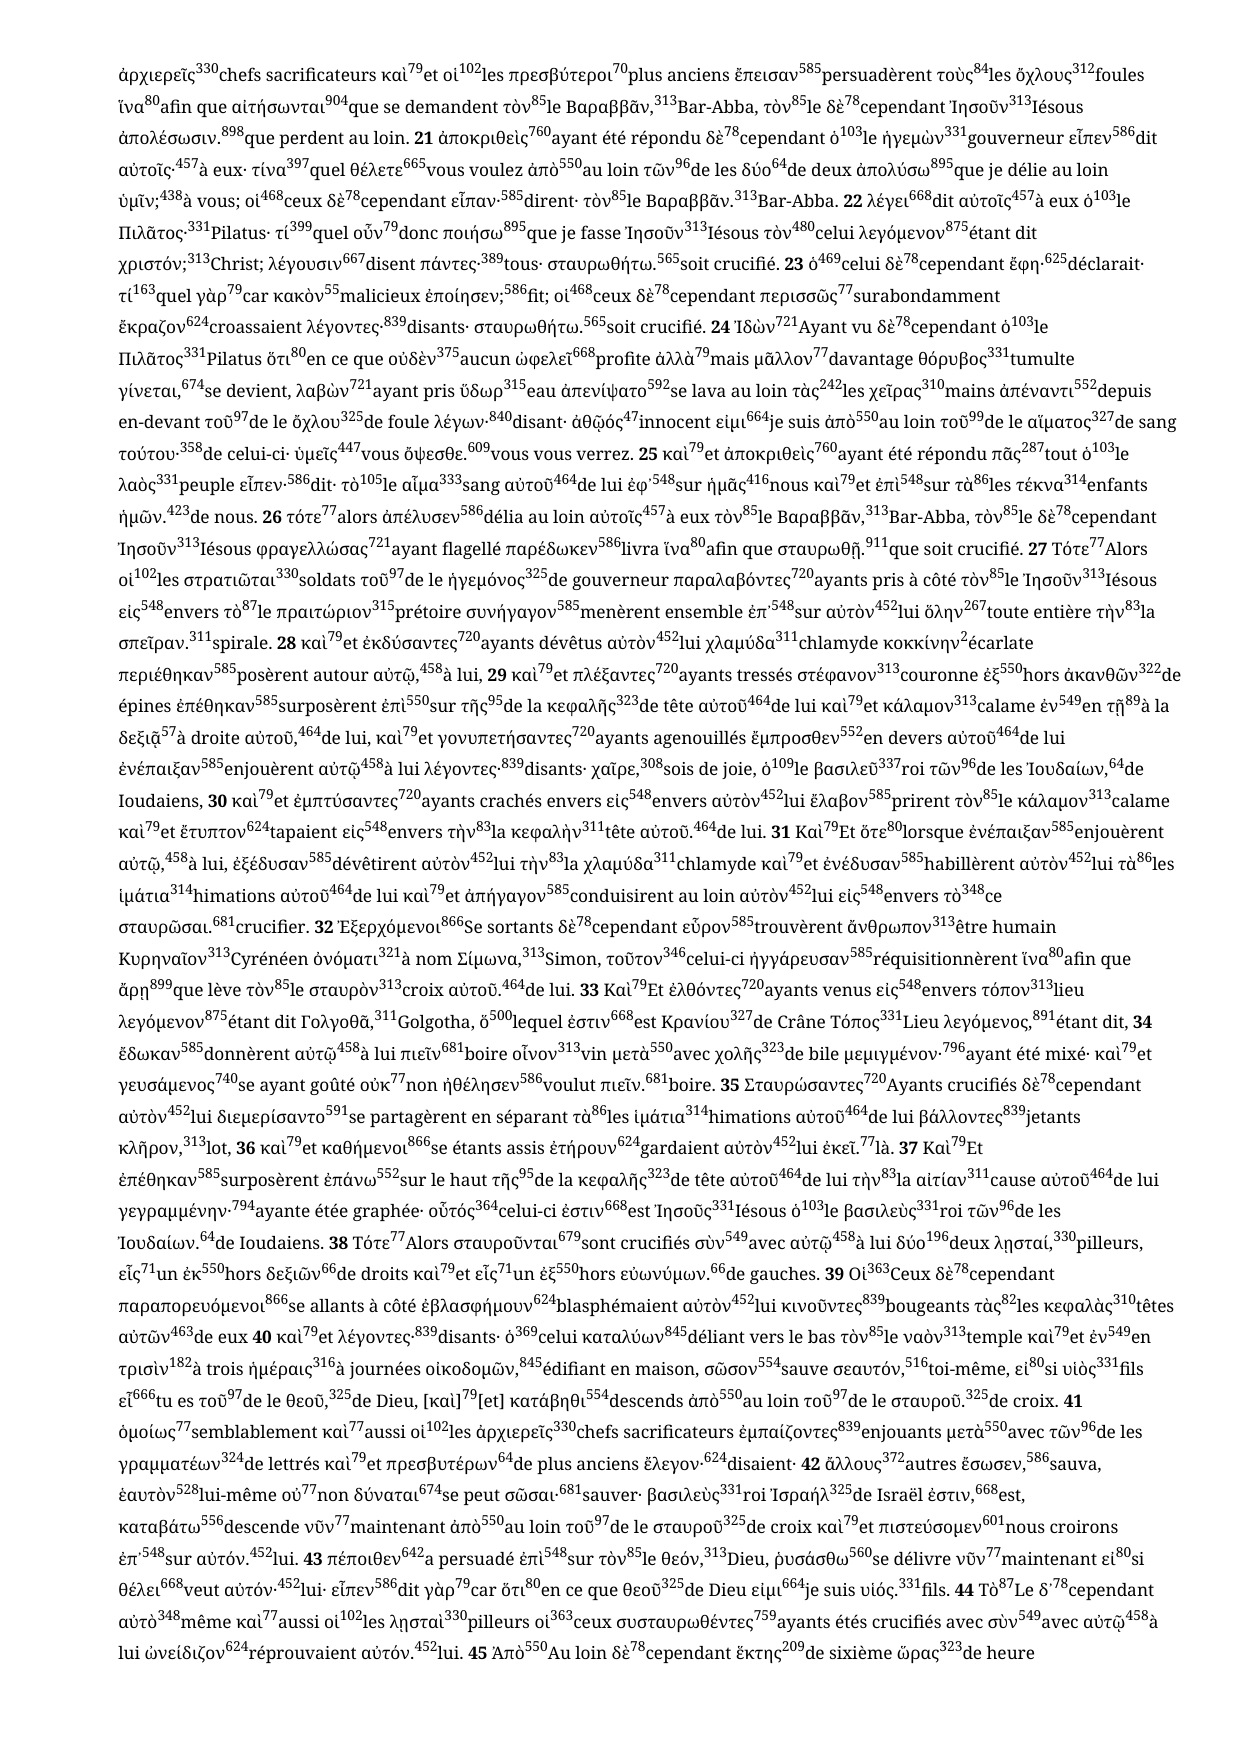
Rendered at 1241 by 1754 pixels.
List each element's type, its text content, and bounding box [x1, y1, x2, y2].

text 1 Πρωΐας323de Matinée δὲ78cependant γενομένης732de se ayante devenue συμβούλιον315délibération ensemble ἔλαβον585prirent πάντες286tous οἱ102les ἀρχιερεῖς330chefs sacrificateurs καὶ79et οἱ102les πρεσβύτεροι70plus anciens τοῦ97de le λαοῦ325de peuple κατὰ550contre τοῦ97de le Ἰησοῦ325de Iésous ὥστε80de sorte que θανατῶσαι681mettre à trépas αὐτόν·452lui· 2 καὶ79et δήσαντες720ayants attachés de lien αὐτὸν452lui ἀπήγαγον585conduisirent au loin καὶ79et παρέδωκαν585livrèrent Πιλάτῳ319à Pilatus τῷ91à le ἡγεμόνι.319à gouverneur. 3 Τότε77Alors ἰδὼν721ayant vu Ἰούδας331Iouda ὁ364celui παραδιδοὺς840livrant αὐτὸν452lui ὅτι80en ce que κατεκρίθη,600fut condamné, μεταμεληθεὶς760ayant été repenti ἔστρεψεν586tourna τὰ86les τριάκοντα180trente ἀργύρια314objets d'argents τοῖς90à les ἀρχιερεῦσιν318à chefs sacrificateurs καὶ79et πρεσβυτέροις58à plus anciens 4 λέγων·840disant· ἥμαρτον582je fautai παραδοὺς721ayant livré αἷμα315sang ἀθῷον.6innocent. οἱ468ceux δὲ78cependant εἶπαν·585dirent· τί412quel πρὸς548vers ἡμᾶς;416nous; σὺ448toi ὄψῃ.610tu te verras. 5 καὶ79et ῥίψας721ayant flanqué τὰ86les ἀργύρια314objets d'argents εἰς548envers τὸν85le ναὸν313temple ἀνεχώρησεν,586replaça, καὶ79et ἀπελθὼν721ayant éloigné ἀπήγξατο.592se étrangla. 6 Οἱ102Les δὲ78cependant ἀρχιερεῖς330chefs sacrificateurs λαβόντες720ayants pris τὰ86les ἀργύρια314objets d'argents εἶπαν·585dirent· οὐκ77non ἔξεστιν668est permis βαλεῖν681jeter αὐτὰ453eux εἰς548envers τὸν85le κορβανᾶν,313korbane, ἐπεὶ80puisque τιμὴ329valeur αἵματός327de sang ἐστιν.668est. 7 συμβούλιον315délibération ensemble δὲ78cependant λαβόντες720ayants pris ἠγόρασαν585achetèrent à l'agora ἐξ550hors αὐτῶν465de eux τὸν85le ἀγρὸν313champ τοῦ97de le κεραμέως325de potier εἰς548envers ταφὴν311ensevelissement τοῖς90à les ξένοις.58à étrangers. 8 διὸ79c'est pourquoi ἐκλήθη600fut appelé ὁ103le ἀγρὸς331champ ἐκεῖνος156celui-là ἀγρὸς331champ αἵματος327de sang ἕως552jusqu'à ce que τῆς356de celle σήμερον.77aujourd'hui. 9 τότε77alors ἐπληρώθη600fut fait plénitude τὸ366ce ῥηθὲν762ayant été dit διὰ550par Ἰερεμίου325de Ieremia τοῦ97de le προφήτου325de prophète λέγοντος·834de disant· καὶ79et ἔλαβον585prirent τὰ86les τριάκοντα180trente ἀργύρια,314objets d'argents, τὴν83la τιμὴν311valeur τοῦ358de celui τετιμημένου807de ayant été valorisé ὃν480lequel ἐτιμήσαντο591se valorisèrent ἀπὸ550au loin υἱῶν324de fils Ἰσραήλ,325de Israël, 10 καὶ79et ἔδωκαν585donnèrent αὐτὰ453eux εἰς548envers τὸν85le ἀγρὸν313champ τοῦ97de le κεραμέως,325de potier, καθὰ77selon ce que συνέταξέν586ordonnança avec μοι420à moi κύριος.331Maître. 11 Ὁ103Le δὲ78cependant Ἰησοῦς331Iésous ἐστάθη600fut dressé ἔμπροσθεν552en devers τοῦ97de le ἡγεμόνος·325de gouverneur· καὶ79et ἐπηρώτησεν586demanda sur αὐτὸν452lui ὁ103le ἡγεμὼν331gouverneur λέγων·840disant· σὺ448toi εἶ666tu es ὁ103le βασιλεὺς331roi τῶν96de les Ἰουδαίων;64de Ioudaiens; ὁ103le δὲ78cependant Ἰησοῦς331Iésous ἔφη625déclarait αὐτῷ,458à lui, σὺ448toi λέγεις.666tu dis. 12 καὶ79et ἐν549en τῷ354à ce κατηγορεῖσθαι692être accusé αὐτὸν452lui ὑπὸ550sous τῶν96de les ἀρχιερέων324de chefs sacrificateurs καὶ79et τῶν96de les πρεσβυτέρων64de plus anciens οὐδὲν375aucun ἀπεκρίνατο.592se répondit. 13 τότε77alors λέγει668dit αὐτῷ458à lui ὁ103le Πιλᾶτος·331Pilatus· οὐκ77non ἀκούεις666tu écoutes πόσα398combien grands? σου442de toi καταμαρτυροῦσιν;667témoignent contre; 14 καὶ79et οὐκ77non ἀπεκρίθη600fut répondu αὐτῷ458à lui πρὸς548vers οὐδὲ77non cependant ἓν181un ῥῆμα,315oral, ὥστε80de sorte que θαυμάζειν689étonner τὸν85le ἡγεμόνα313gouverneur λίαν.77extrêmement. 15 Κατὰ548Selon δὲ78cependant ἑορτὴν311fête εἰώθει659avait habitué ὁ103le ἡγεμὼν331gouverneur ἀπολύειν689délier au loin ἕνα53un τῷ91à le ὄχλῳ319à foule δέσμιον313lié ὃν480lequel ἤθελον.624voulaient. 16 εἶχον624avaient δὲ78cependant τότε77alors δέσμιον313lié ἐπίσημον4remarquable λεγόμενον875étant dit [Ἰησοῦν]313[Iésous] Βαραββᾶν.313Bar-Abba. 17 συνηγμένων806de ayants étés menés ensemble οὖν79donc αὐτῶν463de eux εἶπεν586dit αὐτοῖς457à eux ὁ103le Πιλᾶτος·331Pilatus· τίνα397quel θέλετε665vous voulez ἀπολύσω895que je délie au loin ὑμῖν,438à vous, Βαραββᾶν313Bar-Abba ἢ79ou Ἰησοῦν313Iésous τὸν480celui λεγόμενον875étant dit χριστόν;313Christ; 18 ᾔδει659avait su γὰρ79car ὅτι80en ce que διὰ548par le fait de φθόνον313envie παρέδωκαν585livrèrent αὐτόν.452lui. 19 Καθημένου861de Se étant assis δὲ78cependant αὐτοῦ464de lui ἐπὶ550sur τοῦ99de le βήματος327de estrade ἀπέστειλεν586envoya πρὸς548vers αὐτὸν452lui ἡ101la γυνὴ329femme αὐτοῦ464de lui λέγουσα·838disante· μηδὲν392pas un σοὶ439à toi καὶ79et τῷ91à le δικαίῳ10à juste ἐκείνῳ·144à celui-là· πολλὰ374nombreux γὰρ79car ἔπαθον582je souffris σήμερον77aujourd'hui κατ᾽548selon ὄναρ315rêve δι᾽548par le fait de αὐτόν.452lui. 20 Οἱ102Les δὲ78cependant ἀρχιερεῖς330chefs sacrificateurs καὶ79et οἱ102les πρεσβύτεροι70plus anciens ἔπεισαν585persuadèrent τοὺς84les ὄχλους312foules ἵνα80afin que αἰτήσωνται904que se demandent τὸν85le Βαραββᾶν,313Bar-Abba, τὸν85le δὲ78cependant Ἰησοῦν313Iésous ἀπολέσωσιν.898que perdent au loin. 21 ἀποκριθεὶς760ayant été répondu δὲ78cependant ὁ103le ἡγεμὼν331gouverneur εἶπεν586dit αὐτοῖς·457à eux· τίνα397quel θέλετε665vous voulez ἀπὸ550au loin τῶν96de les δύο64de deux ἀπολύσω895que je délie au loin ὑμῖν;438à vous; οἱ468ceux δὲ78cependant εἶπαν·585dirent· τὸν85le Βαραββᾶν.313Bar-Abba. 22 λέγει668dit αὐτοῖς457à eux ὁ103le Πιλᾶτος·331Pilatus· τί399quel οὖν79donc ποιήσω895que je fasse Ἰησοῦν313Iésous τὸν480celui λεγόμενον875étant dit χριστόν;313Christ; λέγουσιν667disent πάντες·389tous· σταυρωθήτω.565soit crucifié. 23 ὁ469celui δὲ78cependant ἔφη·625déclarait· τί163quel γὰρ79car κακὸν55malicieux ἐποίησεν;586fit; οἱ468ceux δὲ78cependant περισσῶς77surabondamment ἔκραζον624croassaient λέγοντες·839disants· σταυρωθήτω.565soit crucifié. 24 Ἰδὼν721Ayant vu δὲ78cependant ὁ103le Πιλᾶτος331Pilatus ὅτι80en ce que οὐδὲν375aucun ὠφελεῖ668profite ἀλλὰ79mais μᾶλλον77davantage θόρυβος331tumulte γίνεται,674se devient, λαβὼν721ayant pris ὕδωρ315eau ἀπενίψατο592se lava au loin τὰς242les χεῖρας310mains ἀπέναντι552depuis en-devant τοῦ97de le ὄχλου325de foule λέγων·840disant· ἀθῷός47innocent εἰμι664je suis ἀπὸ550au loin τοῦ99de le αἵματος327de sang τούτου·358de celui-ci· ὑμεῖς447vous ὄψεσθε.609vous vous verrez. 25 καὶ79et ἀποκριθεὶς760ayant été répondu πᾶς287tout ὁ103le λαὸς331peuple εἶπεν·586dit· τὸ105le αἷμα333sang αὐτοῦ464de lui ἐφ᾽548sur ἡμᾶς416nous καὶ79et ἐπὶ548sur τὰ86les τέκνα314enfants ἡμῶν.423de nous. 26 τότε77alors ἀπέλυσεν586délia au loin αὐτοῖς457à eux τὸν85le Βαραββᾶν,313Bar-Abba, τὸν85le δὲ78cependant Ἰησοῦν313Iésous φραγελλώσας721ayant flagellé παρέδωκεν586livra ἵνα80afin que σταυρωθῇ.911que soit crucifié. 27 Τότε77Alors οἱ102les στρατιῶται330soldats τοῦ97de le ἡγεμόνος325de gouverneur παραλαβόντες720ayants pris à côté τὸν85le Ἰησοῦν313Iésous εἰς548envers τὸ87le πραιτώριον315prétoire συνήγαγον585menèrent ensemble ἐπ᾽548sur αὐτὸν452lui ὅλην267toute entière τὴν83la σπεῖραν.311spirale. 28 καὶ79et ἐκδύσαντες720ayants dévêtus αὐτὸν452lui χλαμύδα311chlamyde κοκκίνην2écarlate περιέθηκαν585posèrent autour αὐτῷ,458à lui, 29 καὶ79et πλέξαντες720ayants tressés στέφανον313couronne ἐξ550hors ἀκανθῶν322de épines ἐπέθηκαν585surposèrent ἐπὶ550sur τῆς95de la κεφαλῆς323de tête αὐτοῦ464de lui καὶ79et κάλαμον313calame ἐν549en τῇ89à la δεξιᾷ57à droite αὐτοῦ,464de lui, καὶ79et γονυπετήσαντες720ayants agenouillés ἔμπροσθεν552en devers αὐτοῦ464de lui ἐνέπαιξαν585enjouèrent αὐτῷ458à lui λέγοντες·839disants· χαῖρε,308sois de joie, ὁ109le βασιλεῦ337roi τῶν96de les Ἰουδαίων,64de Ioudaiens, 30 καὶ79et ἐμπτύσαντες720ayants crachés envers εἰς548envers αὐτὸν452lui ἔλαβον585prirent τὸν85le κάλαμον313calame καὶ79et ἔτυπτον624tapaient εἰς548envers τὴν83la κεφαλὴν311tête αὐτοῦ.464de lui. 31 Καὶ79Et ὅτε80lorsque ἐνέπαιξαν585enjouèrent αὐτῷ,458à lui, ἐξέδυσαν585dévêtirent αὐτὸν452lui τὴν83la χλαμύδα311chlamyde καὶ79et ἐνέδυσαν585habillèrent αὐτὸν452lui τὰ86les ἱμάτια314himations αὐτοῦ464de lui καὶ79et ἀπήγαγον585conduisirent au loin αὐτὸν452lui εἰς548envers τὸ348ce σταυρῶσαι.681crucifier. 32 Ἐξερχόμενοι866Se sortants δὲ78cependant εὗρον585trouvèrent ἄνθρωπον313être humain Κυρηναῖον313Cyrénéen ὀνόματι321à nom Σίμωνα,313Simon, τοῦτον346celui-ci ἠγγάρευσαν585réquisitionnèrent ἵνα80afin que ἄρῃ899que lève τὸν85le σταυρὸν313croix αὐτοῦ.464de lui. 33 Καὶ79Et ἐλθόντες720ayants venus εἰς548envers τόπον313lieu λεγόμενον875étant dit Γολγοθᾶ,311Golgotha, ὅ500lequel ἐστιν668est Κρανίου327de Crâne Τόπος331Lieu λεγόμενος,891étant dit, 34 ἔδωκαν585donnèrent αὐτῷ458à lui πιεῖν681boire οἶνον313vin μετὰ550avec χολῆς323de bile μεμιγμένον·796ayant été mixé· καὶ79et γευσάμενος740se ayant goûté οὐκ77non ἠθέλησεν586voulut πιεῖν.681boire. 35 Σταυρώσαντες720Ayants crucifiés δὲ78cependant αὐτὸν452lui διεμερίσαντο591se partagèrent en séparant τὰ86les ἱμάτια314himations αὐτοῦ464de lui βάλλοντες839jetants κλῆρον,313lot, 36 καὶ79et καθήμενοι866se étants assis ἐτήρουν624gardaient αὐτὸν452lui ἐκεῖ.77là. 37 Καὶ79Et ἐπέθηκαν585surposèrent ἐπάνω552sur le haut τῆς95de la κεφαλῆς323de tête αὐτοῦ464de lui τὴν83la αἰτίαν311cause αὐτοῦ464de lui γεγραμμένην·794ayante étée graphée· οὗτός364celui-ci ἐστιν668est Ἰησοῦς331Iésous ὁ103le βασιλεὺς331roi τῶν96de les Ἰουδαίων.64de Ioudaiens. 38 Τότε77Alors σταυροῦνται679sont crucifiés σὺν549avec αὐτῷ458à lui δύο196deux λῃσταί,330pilleurs, εἷς71un ἐκ550hors δεξιῶν66de droits καὶ79et εἷς71un ἐξ550hors εὐωνύμων.66de gauches. 39 Οἱ363Ceux δὲ78cependant παραπορευόμενοι866se allants à côté ἐβλασφήμουν624blasphémaient αὐτὸν452lui κινοῦντες839bougeants τὰς82les κεφαλὰς310têtes αὐτῶν463de eux 40 καὶ79et λέγοντες·839disants· ὁ369celui καταλύων845déliant vers le bas τὸν85le ναὸν313temple καὶ79et ἐν549en τρισὶν182à trois ἡμέραις316à journées οἰκοδομῶν,845édifiant en maison, σῶσον554sauve σεαυτόν,516toi-même, εἰ80si υἱὸς331fils εἶ666tu es τοῦ97de le θεοῦ,325de Dieu, [καὶ]79[et] κατάβηθι554descends ἀπὸ550au loin τοῦ97de le σταυροῦ.325de croix. 41 ὁμοίως77semblablement καὶ77aussi οἱ102les ἀρχιερεῖς330chefs sacrificateurs ἐμπαίζοντες839enjouants μετὰ550avec τῶν96de les γραμματέων324de lettrés καὶ79et πρεσβυτέρων64de plus anciens ἔλεγον·624disaient· 42 ἄλλους372autres ἔσωσεν,586sauva, ἑαυτὸν528lui-même οὐ77non δύναται674se peut σῶσαι·681sauver· βασιλεὺς331roi Ἰσραήλ325de Israël ἐστιν,668est, καταβάτω556descende νῦν77maintenant ἀπὸ550au loin τοῦ97de le σταυροῦ325de croix καὶ79et πιστεύσομεν601nous croirons ἐπ᾽548sur αὐτόν.452lui. 43 πέποιθεν642a persuadé ἐπὶ548sur τὸν85le θεόν,313Dieu, ῥυσάσθω560se délivre νῦν77maintenant εἰ80si θέλει668veut αὐτόν·452lui· εἶπεν586dit γὰρ79car ὅτι80en ce que θεοῦ325de Dieu εἰμι664je suis υἱός.331fils. 44 Τὸ87Le δ᾽78cependant αὐτὸ348même καὶ77aussi οἱ102les λῃσταὶ330pilleurs οἱ363ceux συσταυρωθέντες759ayants étés crucifiés avec σὺν549avec αὐτῷ458à lui ὠνείδιζον624réprouvaient αὐτόν.452lui. 45 Ἀπὸ550Au loin δὲ78cependant ἕκτης209de sixième ὥρας323de heure σκότος333ténèbre ἐγένετο592se devint ἐπὶ548sur πᾶσαν267toute τὴν83la γῆν311terre ἕως552jusqu'à ce que ὥρας323de heure ἐνάτης.209de neuvième. 46 περὶ548autour δὲ78cependant τὴν83la ἐνάτην201neuvième ὥραν311heure ἀνεβόησεν586beugla de bas en haut ὁ103le Ἰησοῦς331Iésous φωνῇ317à son de voix μεγάλῃ8à grande λέγων·840disant· Ἐλωῒ341Éloï Ἐλωῒ341Éloï λεμὰ341lema σαβαχθάνει;341sabachthani; τοῦτ᾽366ce-ci ἔστιν·668est· θεέ337Dieu μου424de moi θεέ337Dieu μου,424de moi, ἱνατί77pourquoi με417moi ἐγκατέλιπες;584tu délaissas en contrebas; 47 τινὲς389des quelconques δὲ78cependant τῶν357de ceux ἐκεῖ77là ἑστηκότων777de ayants dressés ἀκούσαντες720ayants écoutés ἔλεγον624disaient ὅτι80en ce que Ἠλίαν313Élia φωνεῖ668sonne de voix οὗτος.364celui-ci. 48 καὶ79et εὐθέως77directement δραμὼν721ayant couru εἷς71un ἐξ550hors αὐτῶν463de eux καὶ79et λαβὼν721ayant pris σπόγγον313éponge πλήσας721ayant rempli τε79et aussi ὄξους327de vinaigre καὶ79et περιθεὶς721ayant posé autour καλάμῳ319à calame ἐπότιζεν625donnait à boire αὐτόν.452lui. 49 οἱ102les δὲ78cependant λοιποὶ389restants ἔλεγον·624disaient· ἄφες554abandonne ἴδωμεν894que nous voyions εἰ80si ἔρχεται674se vient Ἠλίας331Élia σώσων765qui sauvera αὐτόν.452lui. 50 ὁ103le δὲ78cependant Ἰησοῦς331Iésous πάλιν77de nouveau κράξας721ayant croassé φωνῇ317à son de voix μεγάλῃ8à grande ἀφῆκεν586abandonna τὸ247le πνεῦμα.315souffle. 51 Καὶ79Et ἰδοὺ306voici τὸ105le καταπέτασμα333rideau étendu τοῦ97de le ναοῦ325de temple ἐσχίσθη600fut scindé εἰς548envers δύο54deux ἀπ᾽547au loin ἄνωθεν77d'en haut ἕως551jusqu'à ce que κάτω77vers le bas καὶ79et ἡ101la γῆ329terre ἐσείσθη600fut secoué καὶ79et αἱ100les πέτραι328roches ἐσχίσθησαν,599furent scindé, 52 καὶ79et τὰ104les μνημεῖα332mémoriaux ἀνεῴχθησαν599furent ouvert καὶ79et πολλὰ288nombreux σώματα332corps τῶν96de les κεκοιμημένων806de ayants étés mis au coucher ἁγίων64de saints ἠγέρθησαν,599furent éveillé, 53 καὶ79et ἐξελθόντες720ayants sortis ἐκ550hors τῶν98de les μνημείων326de mémoriaux μετὰ548après τὴν83la ἔγερσιν311éveil αὐτοῦ464de lui εἰσῆλθον585vinrent à l'intérieur εἰς548envers τὴν83la ἁγίαν2sainte πόλιν311cité καὶ79et ἐνεφανίσθησαν599furent rendu visible dedans πολλοῖς.377à nombreux. 54 Ὁ103Le δὲ78cependant ἑκατόνταρχος331chef de cent καὶ79et οἱ363ceux μετ᾽550avec αὐτοῦ464de lui τηροῦντες839gardants τὸν85le Ἰησοῦν313Iésous ἰδόντες720ayants vus τὸν85le σεισμὸν313séisme καὶ79et τὰ347ces γενόμενα727se ayants devenus ἐφοβήθησαν599furent effrayé σφόδρα,77véhémentement, λέγοντες·839disants· ἀληθῶς77vraiment θεοῦ325de Dieu υἱὸς331fils ἦν625était οὗτος.364celui-ci. 55 Ἦσαν624Étaient δὲ78cependant ἐκεῖ77là γυναῖκες328femmes πολλαὶ284nombreuses ἀπὸ547au loin μακρόθεν77à distance θεωροῦσαι,837observantes, αἵτινες495lesquelles des quelconques ἠκολούθησαν585suivirent τῷ91à le Ἰησοῦ319à Iésous ἀπὸ550au loin τῆς95de la Γαλιλαίας323de Galilée διακονοῦσαι837servantes αὐτῷ·458à lui· 56 ἐν549en αἷς483à lesquelles ἦν625était Μαρία329Maria ἡ101la Μαγδαληνὴ329Magdalene καὶ79et Μαρία329Maria ἡ101la τοῦ97de le Ἰακώβου325de Iakobos καὶ79et Ἰωσὴφ325de Ioseph μήτηρ329mère καὶ79et ἡ101la μήτηρ329mère τῶν96de les υἱῶν324de fils Ζεβεδαίου.325de Zébédaï. 57 Ὀψίας63de Tardive δὲ78cependant γενομένης732de se ayante devenue ἦλθεν586vint ἄνθρωπος331être humain πλούσιος22riche ἀπὸ550au loin Ἁριμαθαίας,323de Arimathée, τοὔνομα77nommément Ἰωσήφ,331Ioseph, ὃς498lequel καὶ77aussi αὐτὸς542lui-même ἐμαθητεύθη600fut discipliné τῷ91à le Ἰησοῦ·319à Iésous· 58 οὗτος364celui-ci προσελθὼν721ayant venu vers τῷ91à le Πιλάτῳ319à Pilatus ᾐτήσατο592se demanda τὸ87le σῶμα315corps τοῦ97de le Ἰησοῦ.325de Iésous. τότε77alors ὁ103le Πιλᾶτος331Pilatus ἐκέλευσεν586ordonna ἀποδοθῆναι.683être redonné. 59 Καὶ79Et λαβὼν721ayant pris τὸ87le σῶμα315corps ὁ103le Ἰωσὴφ331Ioseph ἐνετύλιξεν586enroula αὐτὸ454lui [ἐν]549[en] σινδόνι317à sindon καθαρᾷ8à pure 60 καὶ79et ἔθηκεν586posa αὐτὸ454lui ἐν549en τῷ93à le καινῷ61à nouveau αὐτοῦ464de lui μνημείῳ321à mémorial ὃ482lequel ἐλατόμησεν586tailla ἐν549en τῇ89à la πέτρᾳ317à roche καὶ79et προσκυλίσας721ayant roulé auprès λίθον313pierre μέγαν4grand τῇ89à la θύρᾳ317à porte τοῦ99de le μνημείου327de mémorial ἀπῆλθεν.586éloigna. 61 Ἦν625Était δὲ78cependant ἐκεῖ77là Μαριὰμ329Mariam ἡ101la Μαγδαληνὴ329Magdalene καὶ79et ἡ101la ἄλλη130autre Μαρία329Maria καθήμεναι864se étantes assis ἀπέναντι552depuis en-devant τοῦ97de le τάφου.325de tombeau. 62 Τῇ350à Celle δὲ78cependant ἐπαύριον,77lendemain, ἥτις496laquelle une quelconque ἐστὶν668est μετὰ548après τὴν83la παρασκευήν,311équipement de côté, συνήχθησαν599furent mené ensemble οἱ102les ἀρχιερεῖς330chefs sacrificateurs καὶ79et οἱ102les Φαρισαῖοι330Pharisiens πρὸς548vers Πιλᾶτον313Pilatus 63 λέγοντες·839disants· κύριε,337Maître, ἐμνήσθημεν595nous fûmes mémorisé ὅτι80en ce que ἐκεῖνος156celui-là ὁ103le πλάνος71égareur εἶπεν586dit ἔτι77encore ζῶν·840vivant· μετὰ548après τρεῖς176trois ἡμέρας310journées ἐγείρομαι.676je suis éveillé. 64 κέλευσον554ordonne οὖν79donc ἀσφαλισθῆναι683être sécurisé τὸν85le τάφον313tombeau ἕως552jusqu'à ce que τῆς95de la τρίτης209de troisième ἡμέρας,323de journée, μήποτε80de peur que ἐλθόντες720ayants venus οἱ102les μαθηταὶ330disciples αὐτοῦ464de lui κλέψωσιν898que volent αὐτὸν452lui καὶ79et εἴπωσιν898que disent τῷ91à le λαῷ·319à peuple· ἠγέρθη600fut éveillé ἀπὸ550au loin τῶν96de les νεκρῶν,64de morts, καὶ79et ἔσται612se sera ἡ101la ἐσχάτη212dernière πλάνη329égarement χείρων45pire τῆς95de la πρώτης.63de première. 65 ἔφη625déclarait δὲ78cependant αὐτοῖς457à eux ὁ103le Πιλᾶτος·331Pilatus· ἔχετε665vous avez κουστωδίαν·311custodia· ὑπάγετε569dirigez en arrière ἀσφαλίσασθε557que vous vous sécurisez ὡς80comme οἴδατε.639vous avez su. 66 οἱ468ceux δὲ78cependant πορευθέντες759ayants étés allés ἠσφαλίσαντο591se sécurisèrent τὸν85le τάφον313tombeau σφραγίσαντες720ayants scellés τὸν85le λίθον313pierre μετὰ550avec τῆς95de la κουστωδίας.323de custodia. [118, 59, 1181, 1665]
